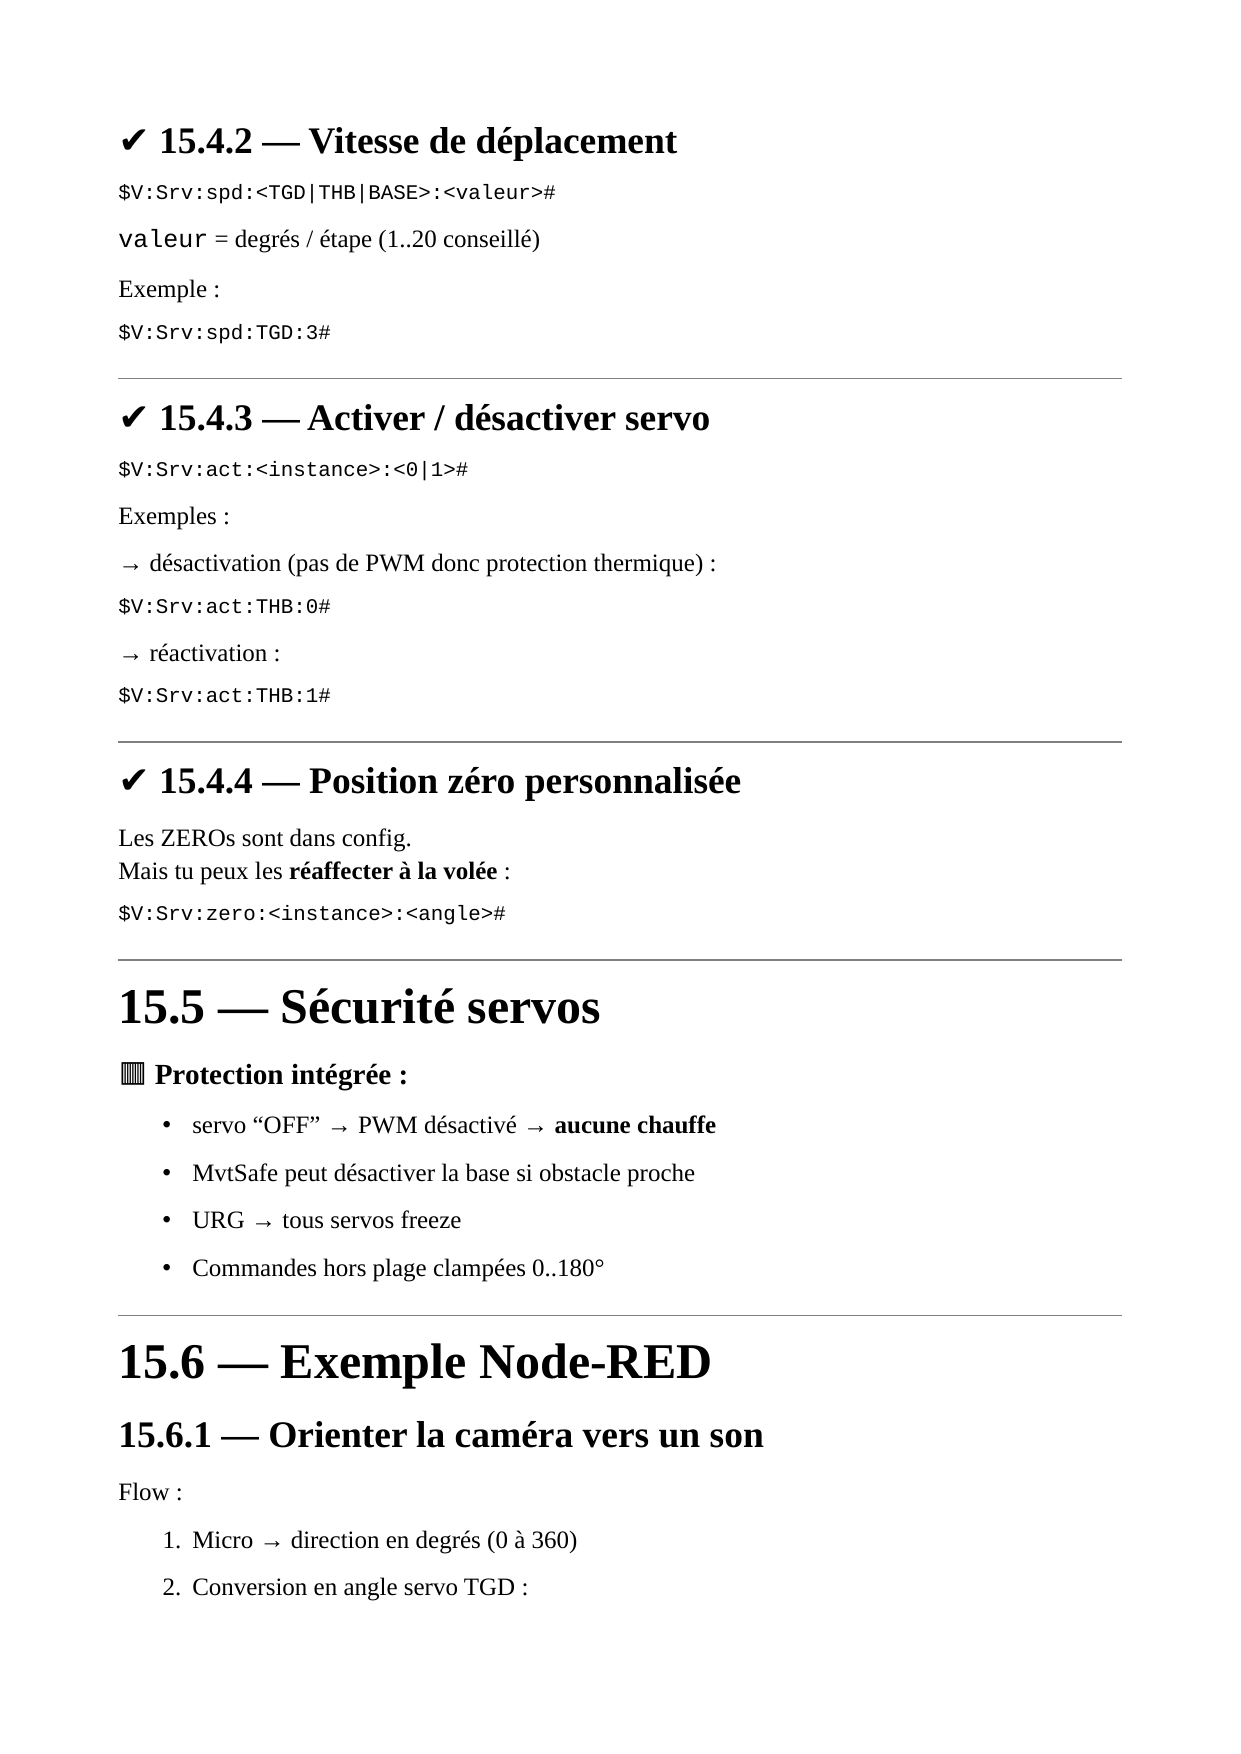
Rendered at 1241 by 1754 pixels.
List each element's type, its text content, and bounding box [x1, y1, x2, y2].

subtitle 15.6 — Exemple Node-RED [118, 1332, 1122, 1390]
text $V:Srv:spd:<TGD|THB|BASE>:<valeur># [118, 182, 1122, 206]
text → réactivation : [118, 638, 1122, 667]
text Exemples : [118, 501, 1122, 529]
subtitle 15.5 — Sécurité servos [118, 977, 1122, 1034]
subtitle ✔ 15.4.3 — Activer / désactiver servo [118, 395, 1122, 438]
text → désactivation (pas de PWM donc protection thermique) : [118, 548, 1122, 577]
subtitle ✔ 15.4.2 — Vitesse de déplacement [118, 118, 1122, 161]
subtitle 15.6.1 — Orienter la caméra vers un son [118, 1413, 1122, 1456]
text $V:Srv:spd:TGD:3# [118, 322, 1122, 345]
list URG → tous servos freeze [162, 1206, 1122, 1234]
text Flow : [118, 1477, 1122, 1506]
text $V:Srv:act:<instance>:<0|1># [118, 459, 1122, 483]
list Micro → direction en degrés (0 à 360) [162, 1525, 1122, 1553]
list MvtSafe peut désactiver la base si obstacle proche [162, 1158, 1122, 1187]
subtitle 🟥 Protection intégrée : [118, 1057, 1122, 1091]
list Conversion en angle servo TGD : [162, 1572, 1122, 1601]
text $V:Srv:act:THB:0# [118, 596, 1122, 620]
text Les ZEROs sont dans config. Mais tu peux les réaffecter à la volée : [118, 823, 1122, 884]
text $V:Srv:zero:<instance>:<angle># [118, 903, 1122, 927]
list Commandes hors plage clampées 0..180° [162, 1253, 1122, 1282]
text Exemple : [118, 274, 1122, 303]
subtitle ✔ 15.4.4 — Position zéro personnalisée [118, 759, 1122, 802]
text $V:Srv:act:THB:1# [118, 685, 1122, 709]
text valeur = degrés / étape (1..20 conseillé) [118, 224, 1122, 255]
list servo “OFF” → PWM désactivé → aucune chauffe [162, 1110, 1122, 1139]
